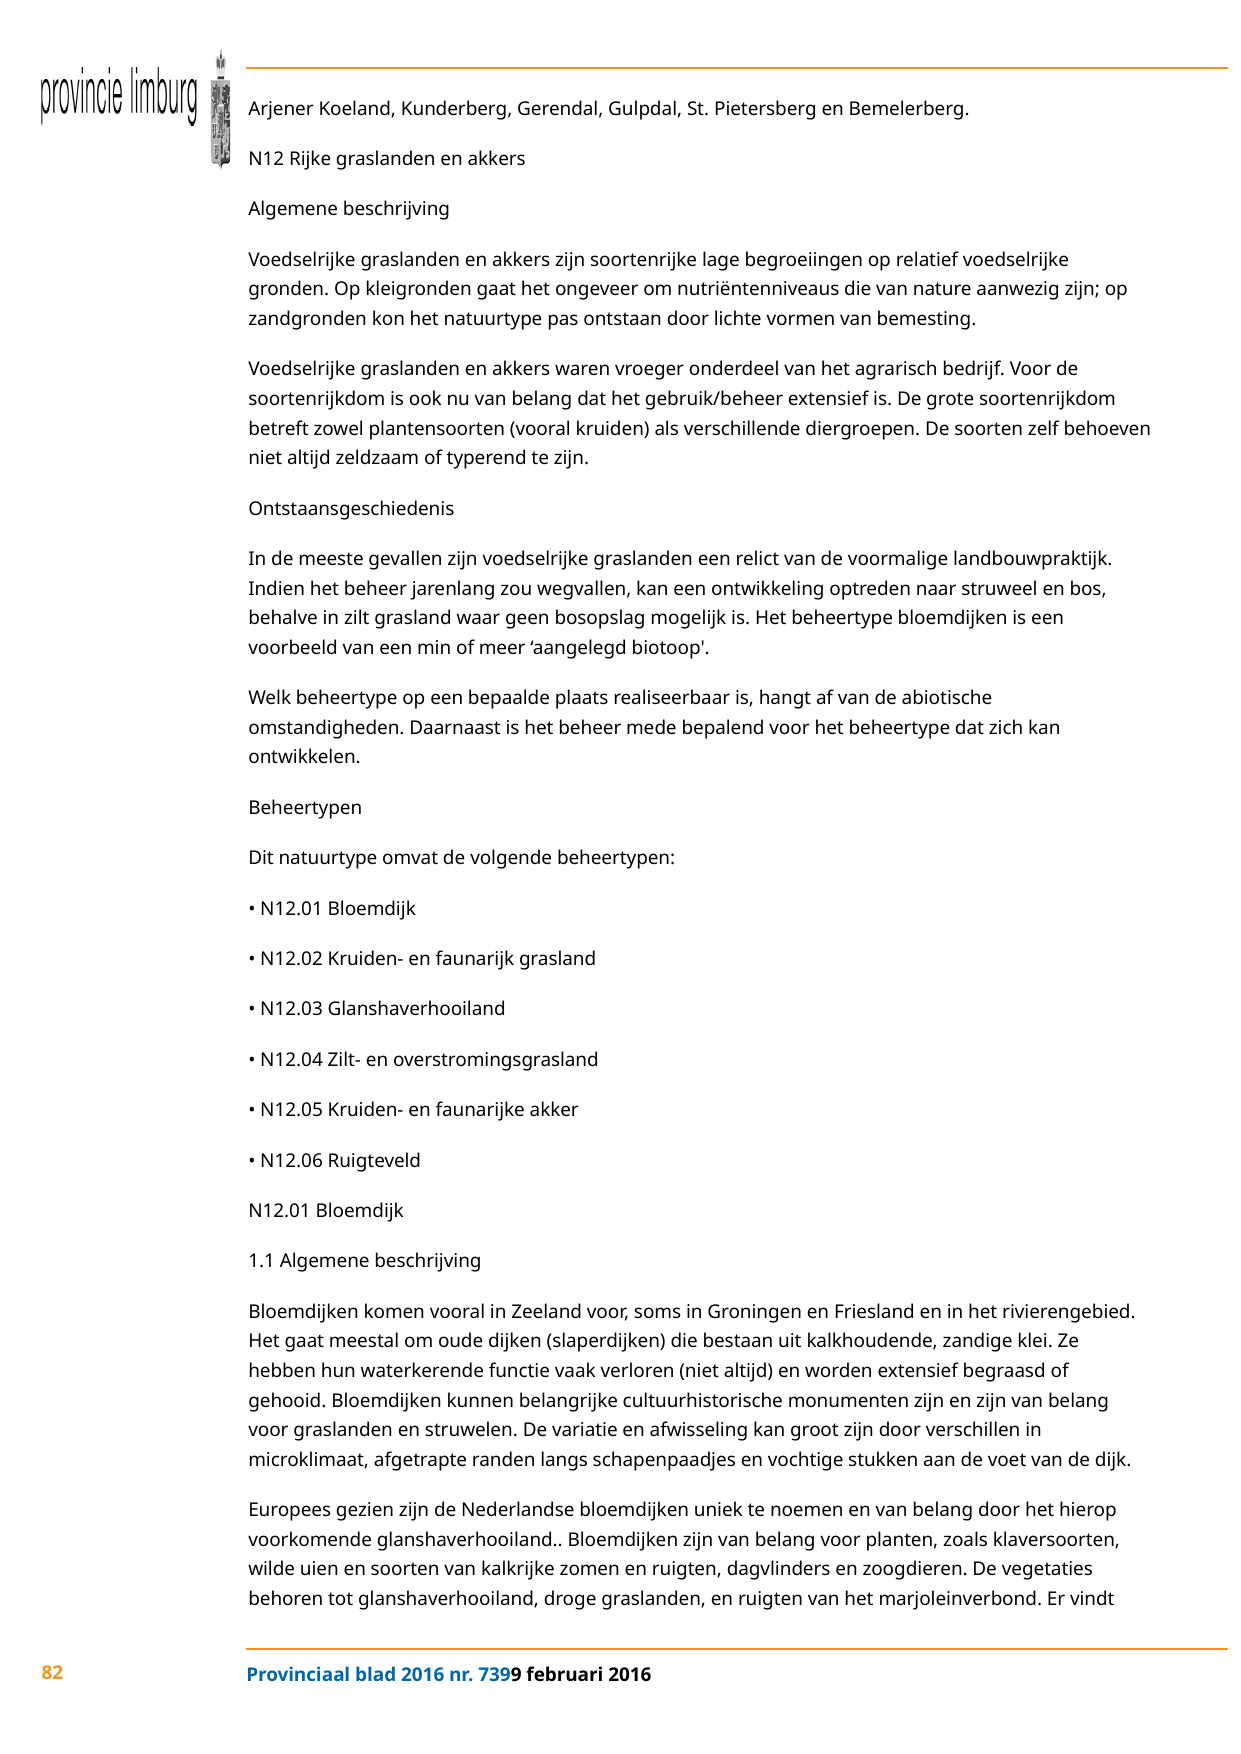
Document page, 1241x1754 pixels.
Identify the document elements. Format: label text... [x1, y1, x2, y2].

text Voedselrijke graslanden en akkers zijn soortenrijke lage begroeiingen op relatief voedselrijke gronden. Op kleigronden gaat het ongeveer om nutriëntenniveaus die van nature aanwezig zijn; op zandgronden kon het natuurtype pas ontstaan door lichte vormen van bemesting. [248, 246, 1152, 331]
text • N12.06 Ruigteveld [248, 1147, 1152, 1173]
text Algemene beschrijving [248, 196, 1152, 221]
text Beheertypen [248, 794, 1152, 820]
text In de meeste gevallen zijn voedselrijke graslanden een relict van de voormalige landbouwpraktijk. Indien het beheer jarenlang zou wegvallen, kan een ontwikkeling optreden naar struweel en bos, behalve in zilt grasland waar geen bosopslag mogelijk is. Het beheertype bloemdijken is een voorbeeld van een min of meer ‘aangelegd biotoop'. [248, 545, 1152, 660]
text • N12.02 Kruiden- en faunarijk grasland [248, 945, 1152, 971]
text Dit natuurtype omvat de volgende beheertypen: [248, 844, 1152, 870]
text N12.01 Bloemdijk [248, 1197, 1152, 1223]
text N12 Rijke graslanden en akkers [248, 145, 1152, 171]
text Europees gezien zijn de Nederlandse bloemdijken uniek te noemen en van belang door het hierop voorkomende glanshaverhooiland.. Bloemdijken zijn van belang voor planten, zoals klaversoorten, wilde uien en soorten van kalkrijke zomen en ruigten, dagvlinders en zoogdieren. De vegetaties behoren tot glanshaverhooiland, droge graslanden, en ruigten van het marjoleinverbond. Er vindt [248, 1496, 1152, 1611]
text Voedselrijke graslanden en akkers waren vroeger onderdeel van het agrarisch bedrijf. Voor de soortenrijkdom is ook nu van belang dat het gebruik/beheer extensief is. De grote soortenrijkdom betreft zowel plantensoorten (vooral kruiden) als verschillende diergroepen. De soorten zelf behoeven niet altijd zeldzaam of typerend te zijn. [248, 356, 1152, 470]
text • N12.01 Bloemdijk [248, 895, 1152, 921]
text • N12.05 Kruiden- en faunarijke akker [248, 1096, 1152, 1122]
picture [41, 47, 231, 172]
text Arjener Koeland, Kunderberg, Gerendal, Gulpdal, St. Pietersberg en Bemelerberg. [248, 95, 1152, 121]
text Welk beheertype op een bepaalde plaats realiseerbaar is, hangt af van de abiotische omstandigheden. Daarnaast is het beheer mede bepalend voor het beheertype dat zich kan ontwikkelen. [248, 684, 1152, 769]
text • N12.03 Glanshaverhooiland [248, 996, 1152, 1021]
text • N12.04 Zilt- en overstromingsgrasland [248, 1046, 1152, 1072]
text Ontstaansgeschiedenis [248, 495, 1152, 521]
text 1.1 Algemene beschrijving [248, 1248, 1152, 1273]
text Bloemdijken komen vooral in Zeeland voor, soms in Groningen en Friesland en in het rivierengebied. Het gaat meestal om oude dijken (slaperdijken) die bestaan uit kalkhoudende, zandige klei. Ze hebben hun waterkerende functie vaak verloren (niet altijd) en worden extensief begraasd of gehooid. Bloemdijken kunnen belangrijke cultuurhistorische monumenten zijn en zijn van belang voor graslanden en struwelen. De variatie en afwisseling kan groot zijn door verschillen in microklimaat, afgetrapte randen langs schapenpaadjes en vochtige stukken aan de voet van de dijk. [248, 1298, 1152, 1472]
